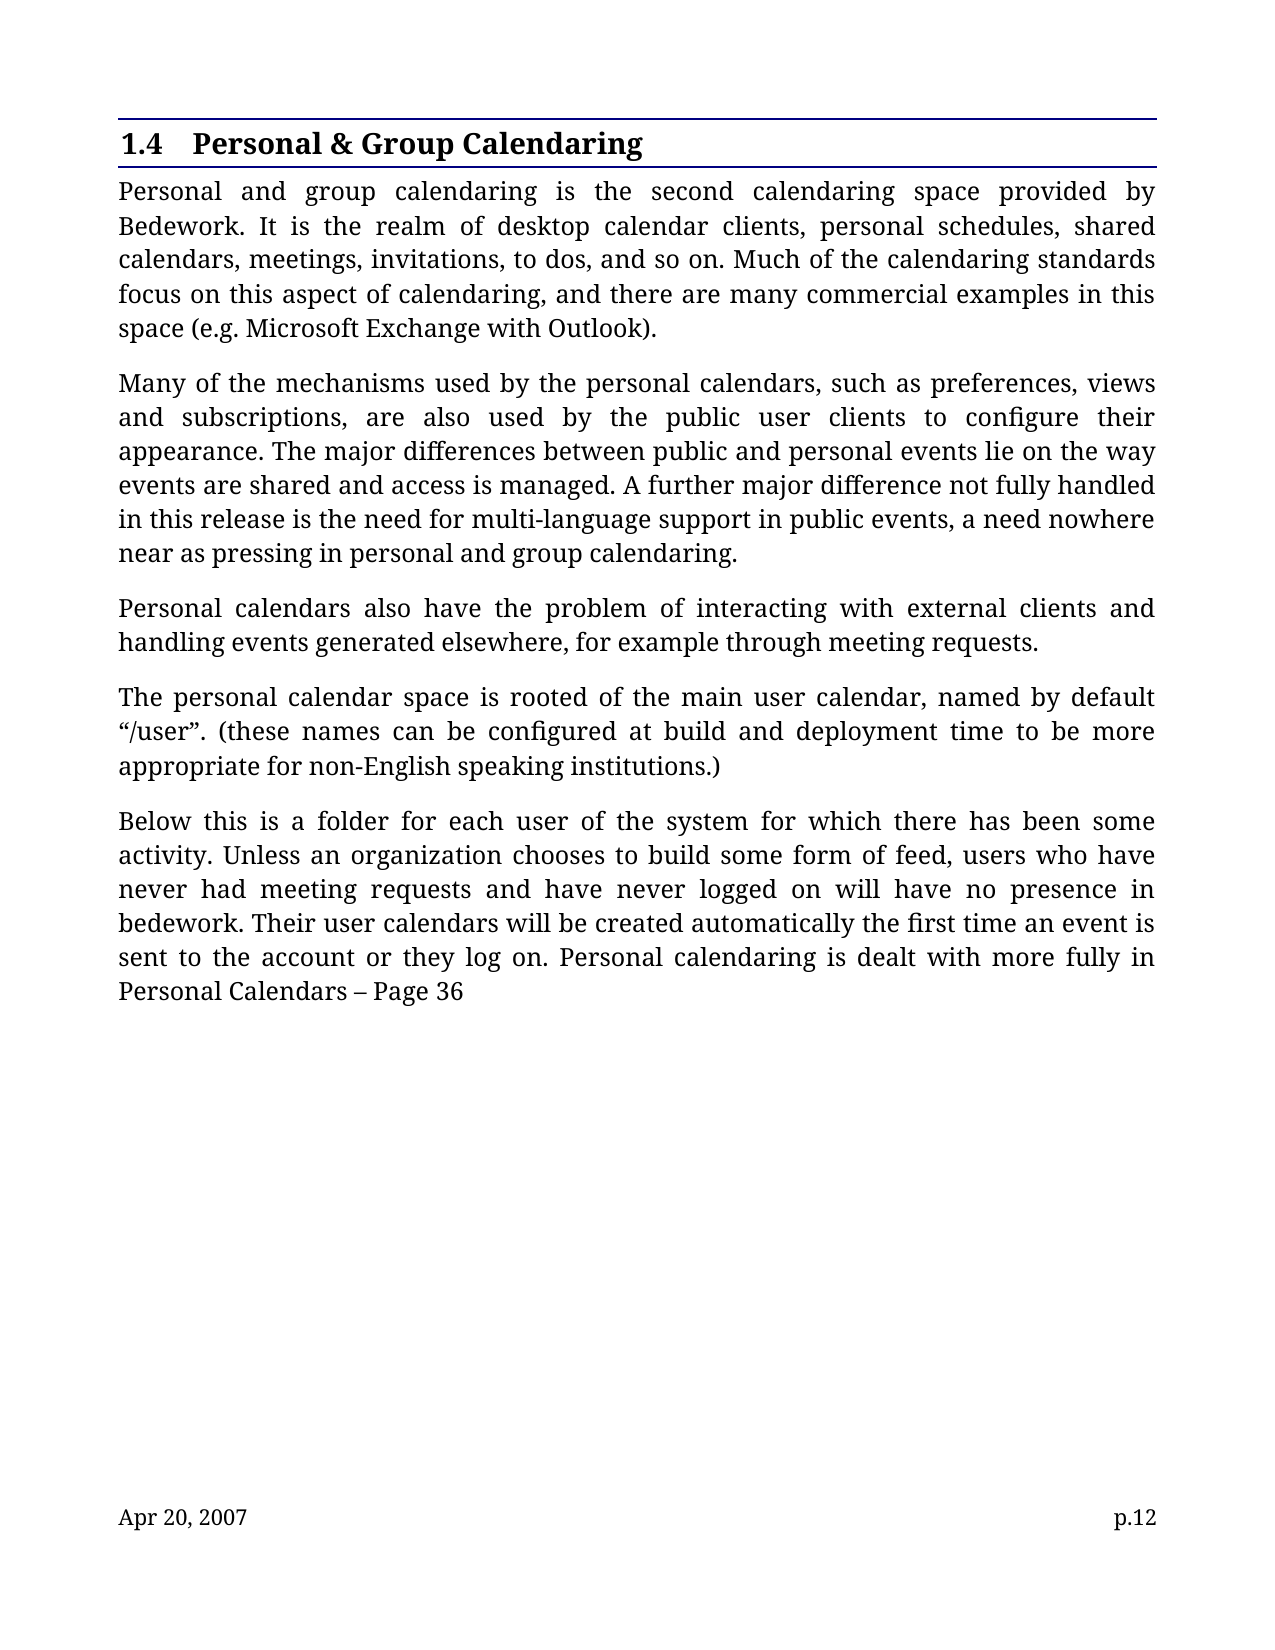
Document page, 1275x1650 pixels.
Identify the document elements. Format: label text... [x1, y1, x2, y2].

text The personal calendar space is rooted of the main user calendar, named by default “/user”. (these names can be configured at build and deployment time to be more appropriate for non-English speaking institutions.) [118, 680, 1157, 782]
text Below this is a folder for each user of the system for which there has been some activity. Unless an organization chooses to build some form of feed, users who have never had meeting requests and have never logged on will have no presence in bedework. Their user calendars will be created automatically the first time an event is sent to the account or they log on. Personal calendaring is dealt with more fully in Personal Calendars – Page 35 [118, 803, 1157, 1008]
text Many of the mechanisms used by the personal calendars, such as preferences, views and subscriptions, are also used by the public user clients to configure their appearance. The major differences between public and personal events lie on the way events are shared and access is managed. A further major difference not fully handled in this release is the need for multi-language support in public events, a need nowhere near as pressing in personal and group calendaring. [118, 365, 1157, 570]
subtitle Personal & Group Calendaring [118, 120, 1157, 166]
text Personal and group calendaring is the second calendaring space provided by Bedework. It is the realm of desktop calendar clients, personal schedules, shared calendars, meetings, invitations, to dos, and so on. Much of the calendaring standards focus on this aspect of calendaring, and there are many commercial examples in this space (e.g. Microsoft Exchange with Outlook). [118, 174, 1157, 344]
text Personal calendars also have the problem of interacting with external clients and handling events generated elsewhere, for example through meeting requests. [118, 591, 1157, 659]
